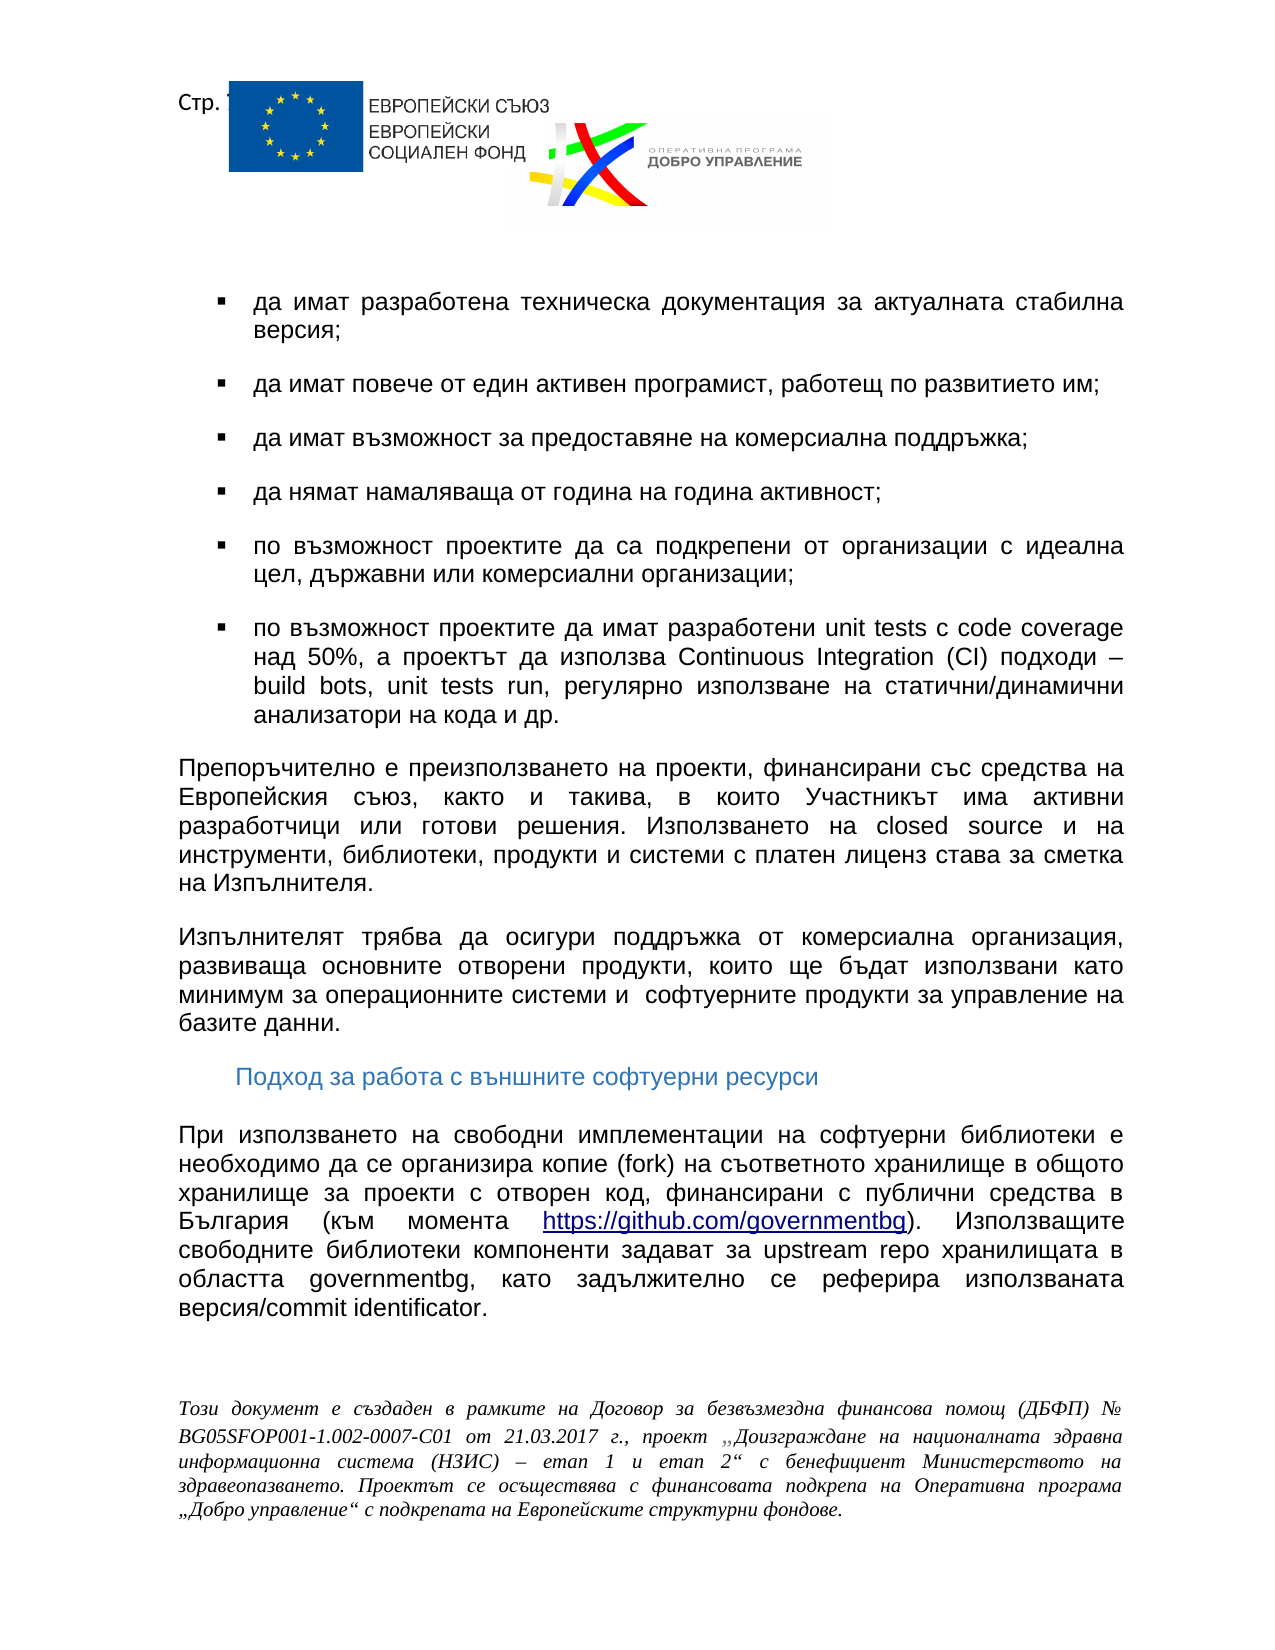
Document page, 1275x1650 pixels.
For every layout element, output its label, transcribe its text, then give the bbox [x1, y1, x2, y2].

list по възможност проектите да са подкрепени от организации с идеална цел, държавни или комерсиални организации; [216, 531, 1125, 588]
text Препоръчително е преизползването на проекти, финансирани със средства на Европейския съюз, както и такива, в които Участникът има активни разработчици или готови решения. Използването на closed source и на инструменти, библиотеки, продукти и системи с платен лиценз става за сметка на Изпълнителя. [178, 753, 1125, 897]
subtitle Подход за работа с външните софтуерни ресурси [235, 1062, 1125, 1091]
list да имат възможност за предоставяне на комерсиална поддръжка; [216, 423, 1125, 452]
list да имат разработена техническа документация за актуалната стабилна версия; [216, 286, 1125, 344]
text Изпълнителят трябва да осигури поддръжка от комерсиална организация, развиваща основните отворени продукти, които ще бъдат използвани като минимум за операционните системи и софтуерните продукти за управление на базите данни. [178, 922, 1125, 1037]
list по възможност проектите да имат разработени unit tests с code coverage над 50%, а проектът да използва Continuous Integration (CI) подходи – build bots, unit tests run, регулярно използване на статични/динамични анализатори на кода и др. [216, 613, 1125, 728]
text При използването на свободни имплементации на софтуерни библиотеки е необходимо да се организира копие (fork) на съответното хранилище в общото хранилище за проекти с отворен код, финансирани с публични средства в България (към момента https://github.com/governmentbg). Използващите свободните библиотеки компоненти задават за upstream repo хранилищата в областта governmentbg, като задължително се реферира използваната версия/commit identificator. [178, 1120, 1125, 1321]
list да имат повече от един активен програмист, работещ по развитието им; [216, 369, 1125, 398]
list да нямат намаляваща от година на година активност; [216, 477, 1125, 506]
